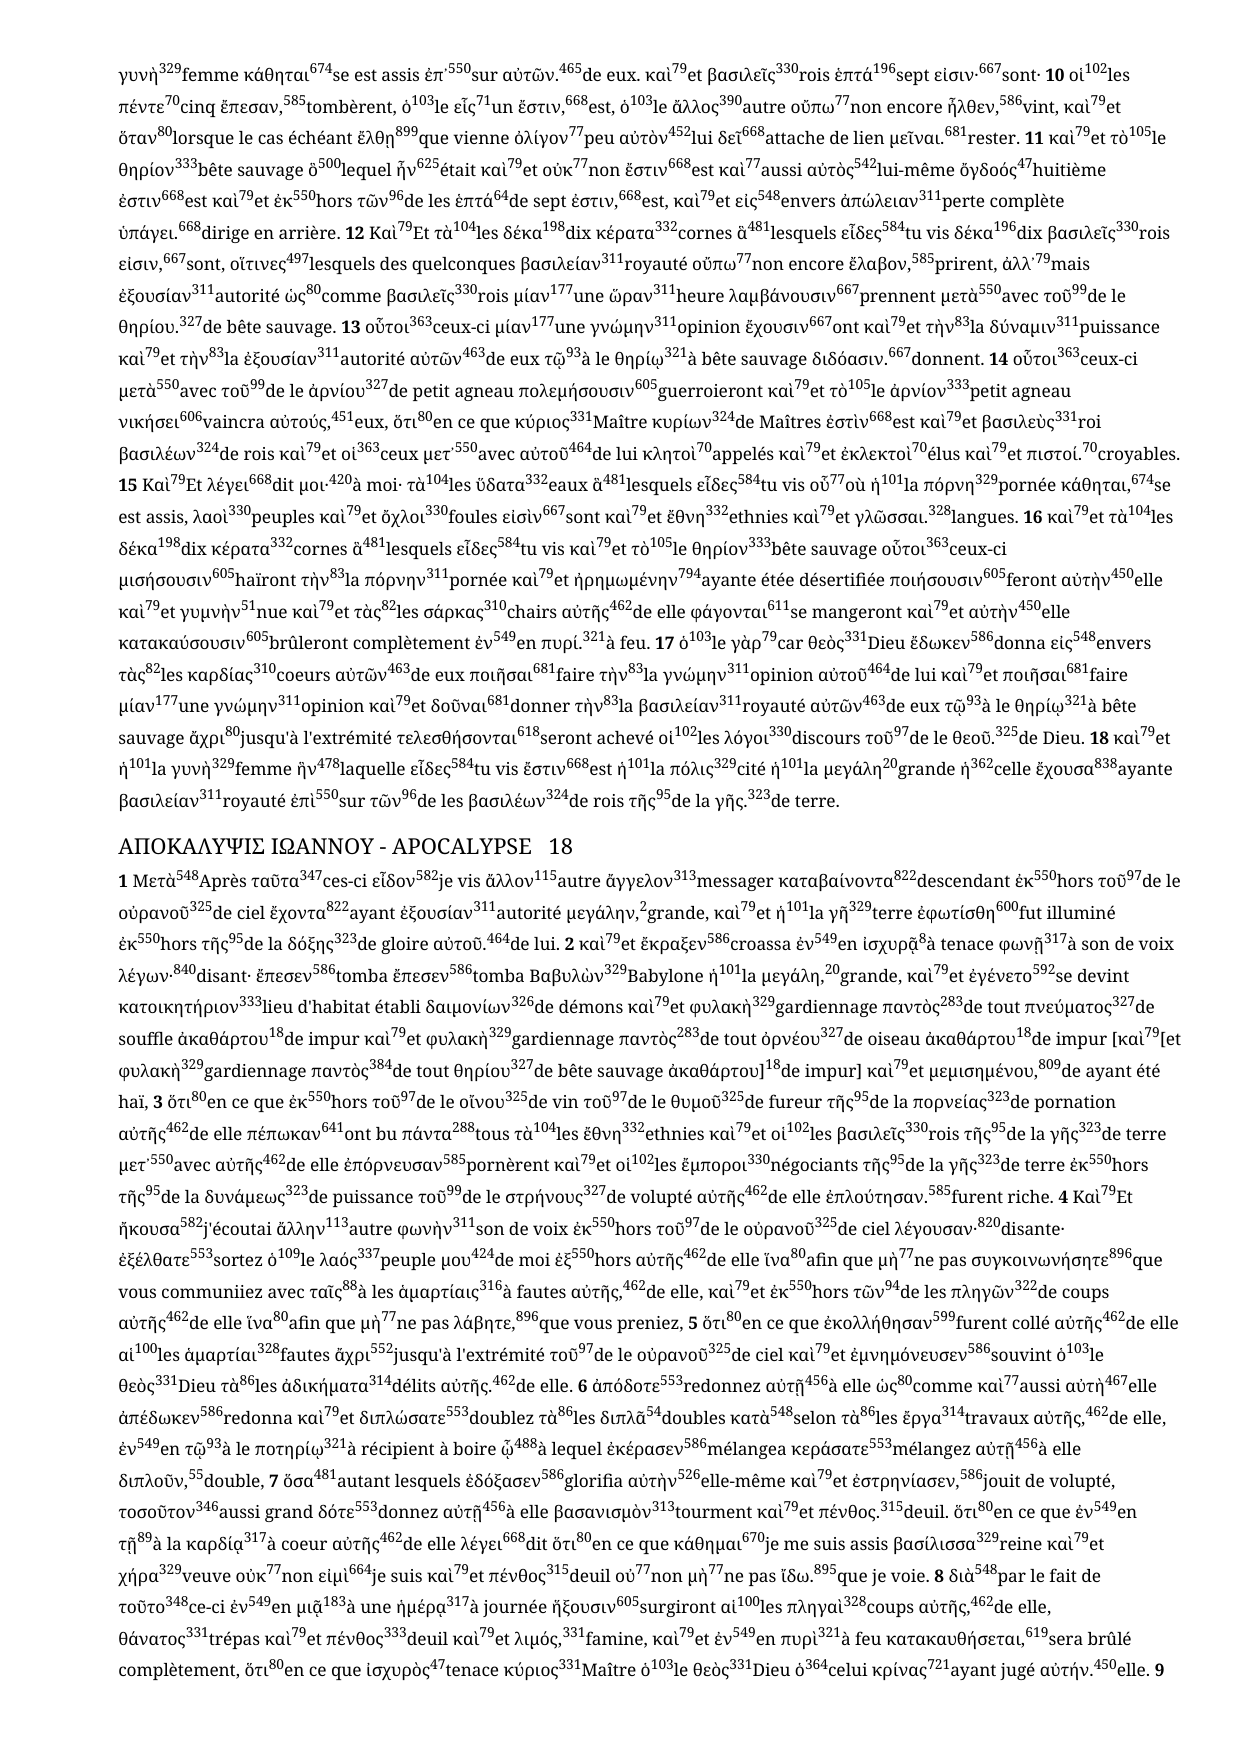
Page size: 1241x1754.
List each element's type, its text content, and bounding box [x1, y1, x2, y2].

text 1 Καὶ79Et ἦλθεν586vint εἷς71un ἐκ550hors τῶν96de les ἑπτὰ190de sept ἀγγέλων324de messagers τῶν357de ceux ἐχόντων833de ayants τὰς82les ἑπτὰ176sept φιάλας310phiales καὶ79et ἐλάλησεν586bavarda μετ᾽550avec ἐμοῦ424de moi λέγων·840disant· δεῦρο,77viens ici, δείξω602je montrerai σοι439à toi τὸ87le κρίμα315objet de jugement τῆς95de la πόρνης323de pornée τῆς95de la μεγάλης14de grande τῆς356de celle καθημένης859de se étante assis ἐπὶ550sur ὑδάτων326de eaux πολλῶν,282de nombreux, 2 μεθ᾽550avec ἧς490de laquelle ἐπόρνευσαν585pornèrent οἱ102les βασιλεῖς330rois τῆς95de la γῆς323de terre καὶ79et ἐμεθύσθησαν599furent déliré en ivresse οἱ363ceux κατοικοῦντες839établissants maison d'habitation τὴν83la γῆν311terre ἐκ550hors τοῦ97de le οἴνου325de vin τῆς95de la πορνείας323de pornation αὐτῆς.462de elle. 3 καὶ79et ἀπήνεγκέν586porta au loin με417moi εἰς548envers ἔρημον53désert ἐν549en πνεύματι.321à souffle. Καὶ79Et εἶδον582je vis γυναῖκα311femme καθημένην847se étante assis ἐπὶ548sur θηρίον315bête sauvage κόκκινον,6écarlate, γέμον[τα]823étants pleins ὀνόματα314noms βλασφημίας,323de blasphème, ἔχων840ayant κεφαλὰς310têtes ἑπτὰ176sept καὶ79et κέρατα314cornes δέκα.180dix. 4 καὶ79et ἡ101la γυνὴ329femme ἦν625était περιβεβλημένη811ayante étée entourée πορφυροῦν55de porphyre καὶ79et κόκκινον55écarlate καὶ79et κεχρυσωμένη811ayante étée dorée χρυσίῳ321à objet d'or καὶ79et λίθῳ319à pierre τιμίῳ10à de valeur καὶ79et μαργαρίταις,318à perles, ἔχουσα838ayante ποτήριον315récipient à boire χρυσοῦν6d'or ἐν549en τῇ89à la χειρὶ317à main αὐτῆς462de elle γέμον824étant plein βδελυγμάτων326de abominations καὶ79et τὰ86les ἀκάθαρτα54impurs τῆς95de la πορνείας323de pornation αὐτῆς462de elle 5 καὶ79et ἐπὶ548sur τὸ87le μέτωπον315front αὐτῆς462de elle ὄνομα333nom γεγραμμένον,815ayant été graphé, μυστήριον,333mystère, Βαβυλὼν329Babylone ἡ101la μεγάλη,20grande, ἡ101la μήτηρ329mère τῶν94de les πορνῶν322de pornées καὶ79et τῶν98de les βδελυγμάτων326de abominations τῆς95de la γῆς.323de terre. 6 καὶ79et εἶδον582je vis τὴν83la γυναῖκα311femme μεθύουσαν820délirante en ivresse ἐκ550hors τοῦ99de le αἵματος327de sang τῶν96de les ἁγίων64de saints καὶ79et ἐκ550hors τοῦ99de le αἵματος327de sang τῶν96de les μαρτύρων324de témoins Ἰησοῦ.325de Iésous. Καὶ79Et ἐθαύμασα582j'étonnai ἰδὼν721ayant vu αὐτὴν450elle θαῦμα315objet d'étonnement μέγα.6grand. 7 Καὶ79Et εἶπέν586dit μοι420à moi ὁ103le ἄγγελος·331messager· διὰ548par le fait de τί399quel ἐθαύμασας;584tu étonnas; ἐγὼ431moi σοι439à toi ἐρῶ602je dirai τὸ87le μυστήριον315mystère τῆς95de la γυναικὸς323de femme καὶ79et τοῦ99de le θηρίου327de bête sauvage τοῦ360de ce βαστάζοντος836de mettant en charge αὐτὴν450elle τοῦ360de ce ἔχοντος836de ayant τὰς82les ἑπτὰ176sept κεφαλὰς310têtes καὶ79et τὰ86les δέκα180dix κέρατα.314cornes. 8 Τὸ105Le θηρίον333bête sauvage ὃ482lequel εἶδες584tu vis ἦν625était καὶ79et οὐκ77non ἔστιν668est καὶ79et μέλλει668immine ἀναβαίνειν689monter ἐκ550hors τῆς95de la ἀβύσσου323de abysse καὶ79et εἰς548envers ἀπώλειαν311perte complète ὑπάγει,668dirige en arrière, καὶ79et θαυμάσονται611se étonneront οἱ363ceux κατοικοῦντες839établissants maison d'habitation ἐπὶ550sur τῆς95de la γῆς,323de terre, ὧν491de lesquels οὐ77non γέγραπται654a été graphé τὰ104les ὀνόματα332noms ἐπὶ548sur τὸ87le βιβλίον315papier de bible τῆς95de la ζωῆς323de vie ἀπὸ550au loin καταβολῆς323de fondation κόσμου,325de monde, βλεπόντων833de regardants τὸ87le θηρίον315bête sauvage ὅτι80en ce que ἦν625était καὶ79et οὐκ77non ἔστιν668est καὶ79et παρέσται.612se sera à côté. 9 ὧδε77ici ὁ103le νοῦς331intellect ὁ364celui ἔχων840ayant σοφίαν.311sagesse. Αἱ100Les ἑπτὰ194sept κεφαλαὶ328têtes ἑπτὰ198sept ὄρη332montagnes εἰσίν,667sont, ὅπου77là où ἡ101la γυνὴ329femme κάθηται674se est assis ἐπ᾽550sur αὐτῶν.465de eux. καὶ79et βασιλεῖς330rois ἑπτά196sept εἰσιν·667sont· 10 οἱ102les πέντε70cinq ἔπεσαν,585tombèrent, ὁ103le εἷς71un ἔστιν,668est, ὁ103le ἄλλος390autre οὔπω77non encore ἦλθεν,586vint, καὶ79et ὅταν80lorsque le cas échéant ἔλθῃ899que vienne ὀλίγον77peu αὐτὸν452lui δεῖ668attache de lien μεῖναι.681rester. 11 καὶ79et τὸ105le θηρίον333bête sauvage ὃ500lequel ἦν625était καὶ79et οὐκ77non ἔστιν668est καὶ77aussi αὐτὸς542lui-même ὄγδοός47huitième ἐστιν668est καὶ79et ἐκ550hors τῶν96de les ἑπτά64de sept ἐστιν,668est, καὶ79et εἰς548envers ἀπώλειαν311perte complète ὑπάγει.668dirige en arrière. 12 Καὶ79Et τὰ104les δέκα198dix κέρατα332cornes ἃ481lesquels εἶδες584tu vis δέκα196dix βασιλεῖς330rois εἰσιν,667sont, οἵτινες497lesquels des quelconques βασιλείαν311royauté οὔπω77non encore ἔλαβον,585prirent, ἀλλ᾽79mais ἐξουσίαν311autorité ὡς80comme βασιλεῖς330rois μίαν177une ὥραν311heure λαμβάνουσιν667prennent μετὰ550avec τοῦ99de le θηρίου.327de bête sauvage. 13 οὗτοι363ceux-ci μίαν177une γνώμην311opinion ἔχουσιν667ont καὶ79et τὴν83la δύναμιν311puissance καὶ79et τὴν83la ἐξουσίαν311autorité αὐτῶν463de eux τῷ93à le θηρίῳ321à bête sauvage διδόασιν.667donnent. 14 οὗτοι363ceux-ci μετὰ550avec τοῦ99de le ἀρνίου327de petit agneau πολεμήσουσιν605guerroieront καὶ79et τὸ105le ἀρνίον333petit agneau νικήσει606vaincra αὐτούς,451eux, ὅτι80en ce que κύριος331Maître κυρίων324de Maîtres ἐστὶν668est καὶ79et βασιλεὺς331roi βασιλέων324de rois καὶ79et οἱ363ceux μετ᾽550avec αὐτοῦ464de lui κλητοὶ70appelés καὶ79et ἐκλεκτοὶ70élus καὶ79et πιστοί.70croyables. 15 Καὶ79Et λέγει668dit μοι·420à moi· τὰ104les ὕδατα332eaux ἃ481lesquels εἶδες584tu vis οὗ77où ἡ101la πόρνη329pornée κάθηται,674se est assis, λαοὶ330peuples καὶ79et ὄχλοι330foules εἰσὶν667sont καὶ79et ἔθνη332ethnies καὶ79et γλῶσσαι.328langues. 16 καὶ79et τὰ104les δέκα198dix κέρατα332cornes ἃ481lesquels εἶδες584tu vis καὶ79et τὸ105le θηρίον333bête sauvage οὗτοι363ceux-ci μισήσουσιν605haïront τὴν83la πόρνην311pornée καὶ79et ἠρημωμένην794ayante étée désertifiée ποιήσουσιν605feront αὐτὴν450elle καὶ79et γυμνὴν51nue καὶ79et τὰς82les σάρκας310chairs αὐτῆς462de elle φάγονται611se mangeront καὶ79et αὐτὴν450elle κατακαύσουσιν605brûleront complètement ἐν549en πυρί.321à feu. 17 ὁ103le γὰρ79car θεὸς331Dieu ἔδωκεν586donna εἰς548envers τὰς82les καρδίας310coeurs αὐτῶν463de eux ποιῆσαι681faire τὴν83la γνώμην311opinion αὐτοῦ464de lui καὶ79et ποιῆσαι681faire μίαν177une γνώμην311opinion καὶ79et δοῦναι681donner τὴν83la βασιλείαν311royauté αὐτῶν463de eux τῷ93à le θηρίῳ321à bête sauvage ἄχρι80jusqu'à l'extrémité τελεσθήσονται618seront achevé οἱ102les λόγοι330discours τοῦ97de le θεοῦ.325de Dieu. 18 καὶ79et ἡ101la γυνὴ329femme ἣν478laquelle εἶδες584tu vis ἔστιν668est ἡ101la πόλις329cité ἡ101la μεγάλη20grande ἡ362celle ἔχουσα838ayante βασιλείαν311royauté ἐπὶ550sur τῶν96de les βασιλέων324de rois τῆς95de la γῆς.323de terre. [118, 59, 1181, 812]
text 1 Μετὰ548Après ταῦτα347ces-ci εἶδον582je vis ἄλλον115autre ἄγγελον313messager καταβαίνοντα822descendant ἐκ550hors τοῦ97de le οὐρανοῦ325de ciel ἔχοντα822ayant ἐξουσίαν311autorité μεγάλην,2grande, καὶ79et ἡ101la γῆ329terre ἐφωτίσθη600fut illuminé ἐκ550hors τῆς95de la δόξης323de gloire αὐτοῦ.464de lui. 2 καὶ79et ἔκραξεν586croassa ἐν549en ἰσχυρᾷ8à tenace φωνῇ317à son de voix λέγων·840disant· ἔπεσεν586tomba ἔπεσεν586tomba Βαβυλὼν329Babylone ἡ101la μεγάλη,20grande, καὶ79et ἐγένετο592se devint κατοικητήριον333lieu d'habitat établi δαιμονίων326de démons καὶ79et φυλακὴ329gardiennage παντὸς283de tout πνεύματος327de souffle ἀκαθάρτου18de impur καὶ79et φυλακὴ329gardiennage παντὸς283de tout ὀρνέου327de oiseau ἀκαθάρτου18de impur [καὶ79[et φυλακὴ329gardiennage παντὸς384de tout θηρίου327de bête sauvage ἀκαθάρτου]18de impur] καὶ79et μεμισημένου,809de ayant été haï, 3 ὅτι80en ce que ἐκ550hors τοῦ97de le οἴνου325de vin τοῦ97de le θυμοῦ325de fureur τῆς95de la πορνείας323de pornation αὐτῆς462de elle πέπωκαν641ont bu πάντα288tous τὰ104les ἔθνη332ethnies καὶ79et οἱ102les βασιλεῖς330rois τῆς95de la γῆς323de terre μετ᾽550avec αὐτῆς462de elle ἐπόρνευσαν585pornèrent καὶ79et οἱ102les ἔμποροι330négociants τῆς95de la γῆς323de terre ἐκ550hors τῆς95de la δυνάμεως323de puissance τοῦ99de le στρήνους327de volupté αὐτῆς462de elle ἐπλούτησαν.585furent riche. 4 Καὶ79Et ἤκουσα582j'écoutai ἄλλην113autre φωνὴν311son de voix ἐκ550hors τοῦ97de le οὐρανοῦ325de ciel λέγουσαν·820disante· ἐξέλθατε553sortez ὁ109le λαός337peuple μου424de moi ἐξ550hors αὐτῆς462de elle ἵνα80afin que μὴ77ne pas συγκοινωνήσητε896que vous communiiez avec ταῖς88à les ἁμαρτίαις316à fautes αὐτῆς,462de elle, καὶ79et ἐκ550hors τῶν94de les πληγῶν322de coups αὐτῆς462de elle ἵνα80afin que μὴ77ne pas λάβητε,896que vous preniez, 5 ὅτι80en ce que ἐκολλήθησαν599furent collé αὐτῆς462de elle αἱ100les ἁμαρτίαι328fautes ἄχρι552jusqu'à l'extrémité τοῦ97de le οὐρανοῦ325de ciel καὶ79et ἐμνημόνευσεν586souvint ὁ103le θεὸς331Dieu τὰ86les ἀδικήματα314délits αὐτῆς.462de elle. 6 ἀπόδοτε553redonnez αὐτῇ456à elle ὡς80comme καὶ77aussi αὐτὴ467elle ἀπέδωκεν586redonna καὶ79et διπλώσατε553doublez τὰ86les διπλᾶ54doubles κατὰ548selon τὰ86les ἔργα314travaux αὐτῆς,462de elle, ἐν549en τῷ93à le ποτηρίῳ321à récipient à boire ᾧ488à lequel ἐκέρασεν586mélangea κεράσατε553mélangez αὐτῇ456à elle διπλοῦν,55double, 7 ὅσα481autant lesquels ἐδόξασεν586glorifia αὐτὴν526elle-même καὶ79et ἐστρηνίασεν,586jouit de volupté, τοσοῦτον346aussi grand δότε553donnez αὐτῇ456à elle βασανισμὸν313tourment καὶ79et πένθος.315deuil. ὅτι80en ce que ἐν549en τῇ89à la καρδίᾳ317à coeur αὐτῆς462de elle λέγει668dit ὅτι80en ce que κάθημαι670je me suis assis βασίλισσα329reine καὶ79et χήρα329veuve οὐκ77non εἰμὶ664je suis καὶ79et πένθος315deuil οὐ77non μὴ77ne pas ἴδω.895que je voie. 8 διὰ548par le fait de τοῦτο348ce-ci ἐν549en μιᾷ183à une ἡμέρᾳ317à journée ἥξουσιν605surgiront αἱ100les πληγαὶ328coups αὐτῆς,462de elle, θάνατος331trépas καὶ79et πένθος333deuil καὶ79et λιμός,331famine, καὶ79et ἐν549en πυρὶ321à feu κατακαυθήσεται,619sera brûlé complètement, ὅτι80en ce que ἰσχυρὸς47tenace κύριος331Maître ὁ103le θεὸς331Dieu ὁ364celui κρίνας721ayant jugé αὐτήν.450elle. 9 Καὶ79Et κλαύσονται611se pleureront καὶ79et κόψονται611se couperont ἐπ᾽548sur αὐτὴν450elle οἱ102les βασιλεῖς330rois τῆς95de la γῆς323de terre οἱ363ceux μετ᾽550avec αὐτῆς462de elle πορνεύσαντες720ayants pornés καὶ79et στρηνιάσαντες,720ayants jouis de volupté, ὅταν80lorsque le cas échéant βλέπωσιν920que regardent τὸν85le καπνὸν313fumée τῆς95de la πυρώσεως323de enflammement αὐτῆς,462de elle, 10 ἀπὸ547au loin μακρόθεν77à distance ἑστηκότες782ayants dressés διὰ548par le fait de τὸν85le φόβον313effroi τοῦ97de le βασανισμοῦ325de tourment αὐτῆς462de elle λέγοντες·839disants· οὐαὶ304Ouai οὐαί,304Ouai, ἡ107la πόλις335cité ἡ107la μεγάλη,25grande, Βαβυλὼν335Babylone ἡ107la πόλις335cité ἡ107la ἰσχυρά,25tenace, ὅτι80en ce que μιᾷ183à une ὥρᾳ317à heure ἦλθεν586vint ἡ101la κρίσις329jugement σου.442de toi. 11 Καὶ79Et οἱ102les ἔμποροι330négociants τῆς95de la γῆς323de terre κλαίουσιν667pleurent καὶ79et πενθοῦσιν667endeuillent ἐπ᾽548sur αὐτήν,450elle, ὅτι80en ce que τὸν85le γόμον313chargement αὐτῶν463de eux οὐδεὶς390aucun ἀγοράζει668achète à l'agora οὐκέτι77non plus 12 γόμον313chargement χρυσοῦ325de or καὶ79et ἀργύρου325de argent καὶ79et λίθου325de pierre τιμίου16de de valeur καὶ79et μαργαριτῶν324de perles καὶ79et βυσσίνου67de byssine καὶ79et πορφύρας323de porphyre καὶ79et σιρικοῦ67de sérique καὶ79et κοκκίνου,67de écarlate, καὶ79et πᾶν271tout ξύλον315bois θύϊνον6de thuya καὶ79et πᾶν271tout σκεῦος315ustensile ἐλεφάντινον6ivoire καὶ79et πᾶν271tout σκεῦος315ustensile ἐκ550hors ξύλου327de bois τιμιωτάτου18de très précieux καὶ79et χαλκοῦ325de cuivre καὶ79et σιδήρου325de fer καὶ79et μαρμάρου,325de marbre, 13 καὶ79et κιννάμωμον315cinnamome καὶ79et ἄμωμον315amome καὶ79et θυμιάματα314sacrifices de l'encens καὶ79et μύρον315onguent καὶ79et λίβανον313oliban καὶ79et οἶνον313vin καὶ79et ἔλαιον315huile d'olive καὶ79et σεμίδαλιν311fleur de farine καὶ79et σῖτον313froment καὶ79et κτήνη314bêtes de montures καὶ79et πρόβατα,314brebis, καὶ79et ἵππων324de chevaux καὶ79et ῥεδῶν322de chars καὶ79et σωμάτων,326de corps, καὶ79et ψυχὰς310âmes ἀνθρώπων.324de êtres humains. 14 καὶ79et ἡ101la ὀπώρα329saison du fruit σου442de toi τῆς95de la ἐπιθυμίας323de désir en fureur τῆς95de la ψυχῆς323de âme ἀπῆλθεν586éloigna ἀπὸ550au loin σοῦ,442de toi, καὶ79et πάντα288tous τὰ104les λιπαρὰ72huileux καὶ79et τὰ104les λαμπρὰ72brillants ἀπώλετο592se perdit au loin ἀπὸ550au loin σοῦ442de toi καὶ79et οὐκέτι77non plus οὐ77non μὴ77ne pas αὐτὰ453eux εὑρήσουσιν.605trouveront. 15 Οἱ102Les ἔμποροι330négociants τούτων359de ces-ci οἱ363ceux πλουτήσαντες720ayants étés riche ἀπ᾽550au loin αὐτῆς462de elle ἀπὸ547au loin μακρόθεν77à distance στήσονται611se dresseront διὰ548par le fait de τὸν85le φόβον313effroi τοῦ97de le βασανισμοῦ325de tourment αὐτῆς462de elle κλαίοντες839pleurants καὶ79et πενθοῦντες839endeuillants 16 λέγοντες·839disants· οὐαὶ304Ouai οὐαί,304Ouai, ἡ107la πόλις335cité ἡ107la μεγάλη,25grande, ἡ367celle περιβεβλημένη816ayante étée entourée βύσσινον55byssine καὶ79et πορφυροῦν55de porphyre καὶ79et κόκκινον55écarlate καὶ79et κεχρυσωμένη816ayante étée dorée [ἐν]549[en] χρυσίῳ321à objet d'or καὶ79et λίθῳ319à pierre τιμίῳ10à de valeur καὶ79et μαργαρίτῃ,319à perle, 17 ὅτι80en ce que μιᾷ183à une ὥρᾳ317à heure ἠρημώθη600fut désertifié ὁ103le τοσοῦτος156aussi grand πλοῦτος.331richesse. Καὶ79Et πᾶς287tout κυβερνήτης331pilote καὶ79et πᾶς287tout ὁ364celui ἐπὶ548sur τόπον313lieu πλέων840naviguant καὶ79et ναῦται330matelots καὶ79et ὅσοι497autant lesquels τὴν83la θάλασσαν311mer ἐργάζονται,673se mettent au travail, ἀπὸ547au loin μακρόθεν77à distance ἔστησαν585dressèrent 18 καὶ79et ἔκραζον624croassaient βλέποντες839regardants τὸν85le καπνὸν313fumée τῆς95de la πυρώσεως323de enflammement αὐτῆς462de elle λέγοντες·839disants· τίς408quelle ὁμοία45semblable τῇ89à la πόλει317à cité τῇ89à la μεγάλῃ;8à grande; 19 καὶ79et ἔβαλον585jetèrent χοῦν313poudre ἐπὶ548sur τὰς82les κεφαλὰς310têtes αὐτῶν463de eux καὶ79et ἔκραζον624croassaient κλαίοντες839pleurants καὶ79et πενθοῦντες839endeuillants λέγοντες·839disants· οὐαὶ304Ouai οὐαί,304Ouai, ἡ101la πόλις329cité ἡ101la μεγάλη,20grande, ἐν549en ᾗ484à laquelle ἐπλούτησαν585furent riche πάντες389tous οἱ363ceux ἔχοντες839ayants τὰ86les πλοῖα314navires ἐν549en τῇ89à la θαλάσσῃ317à mer ἐκ550hors τῆς95de la τιμιότητος323de valorisation αὐτῆς,462de elle, ὅτι80en ce que μιᾷ183à une ὥρᾳ317à heure ἠρημώθη.600fut désertifié. 20 Εὐφραίνου578Sois réjoui ἐπ᾽549sur αὐτῇ,456à elle, οὐρανὲ337ciel καὶ79et οἱ108les ἅγιοι75saints καὶ79et οἱ108les ἀπόστολοι336envoyés καὶ79et οἱ108les προφῆται,336prophètes, ὅτι80en ce que ἔκρινεν586jugea ὁ103le θεὸς331Dieu τὸ87le κρίμα315objet de jugement ὑμῶν441de vous ἐξ550hors αὐτῆς.462de elle. 21 Καὶ79Et ἦρεν586leva εἷς197un ἄγγελος331messager ἰσχυρὸς22tenace λίθον313pierre ὡς80comme μύλινον53de meule μέγαν4grand καὶ79et ἔβαλεν586jeta εἰς548envers τὴν83la θάλασσαν311mer λέγων·840disant· οὕτως77ainsi ὁρμήματι321à ruée βληθήσεται619sera jeté Βαβυλὼν329Babylone ἡ101la μεγάλη20grande πόλις329cité καὶ79et οὐ77non μὴ77ne pas εὑρεθῇ911que soit trouvé ἔτι.77encore. 22 καὶ79et φωνὴ329son de voix κιθαρῳδῶν324de citharistes καὶ79et μουσικῶν64de musiciens καὶ79et αὐλητῶν324de flûtistes καὶ79et σαλπιστῶν324de trompettistes salpinx οὐ77non μὴ77ne pas ἀκουσθῇ911que soit écouté ἐν549en σοὶ439à toi ἔτι,77encore, καὶ79et πᾶς287tout τεχνίτης331technicien πάσης279de toute τέχνης323de technicité οὐ77non μὴ77ne pas εὑρεθῇ911que soit trouvé ἐν549en σοὶ439à toi ἔτι,77encore, καὶ79et φωνὴ329son de voix μύλου325de meule οὐ77non μὴ77ne pas ἀκουσθῇ911que soit écouté ἐν549en σοὶ439à toi ἔτι,77encore, 23 καὶ79et φῶς333lumière λύχνου325de chandelle οὐ77non μὴ77ne pas φάνῃ899que apparaisse en lumière ἐν549en σοὶ439à toi ἔτι,77encore, καὶ79et φωνὴ329son de voix νυμφίου325de époux καὶ79et νύμφης323de épouse οὐ77non μὴ77ne pas ἀκουσθῇ911que soit écouté ἐν549en σοὶ439à toi ἔτι·77encore· ὅτι80en ce que οἱ102les ἔμποροί330négociants σου442de toi ἦσαν624étaient οἱ102les μεγιστᾶνες330magnats τῆς95de la γῆς,323de terre, ὅτι80en ce que ἐν549en τῇ89à la φαρμακείᾳ317à pharmacie σου442de toi ἐπλανήθησαν599furent égaré πάντα288tous τὰ104les ἔθνη,332ethnies, 24 καὶ79et ἐν549en αὐτῇ456à elle αἷμα333sang προφητῶν324de prophètes καὶ79et ἁγίων64de saints εὑρέθη600fut trouvé καὶ79et πάντων383de tous τῶν357de ceux ἐσφαγμένων806de ayants étés égorgés ἐπὶ550sur τῆς95de la γῆς.323de terre. [118, 865, 1181, 1682]
text ΑΠΟΚΑΛΥΨΙΣ ΙΩΑΝΝΟΥ - APOCALYPSE 18 [118, 831, 1181, 861]
